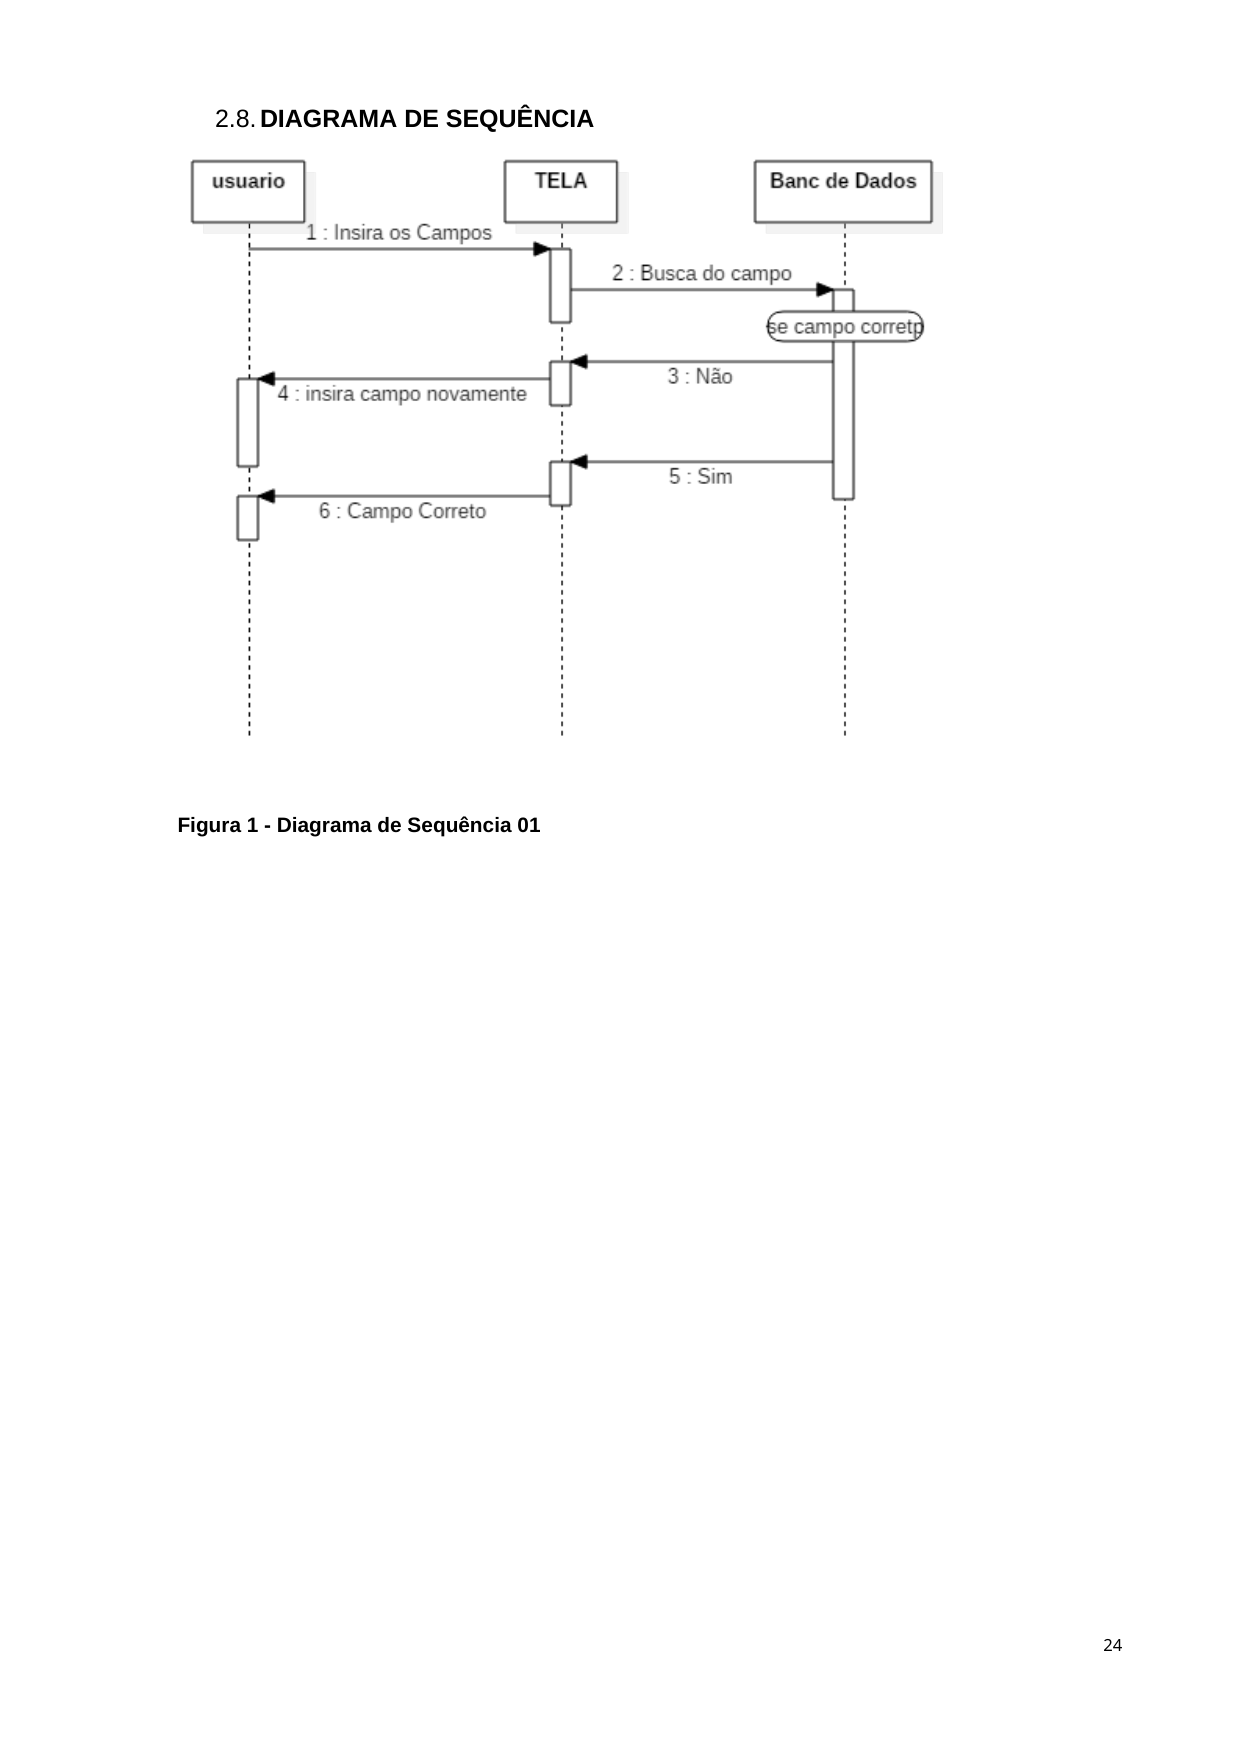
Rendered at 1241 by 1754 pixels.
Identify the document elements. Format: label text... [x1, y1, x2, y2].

text Figura 1 - Diagrama de Sequência 01 [177, 812, 1122, 836]
list DIAGRAMA DE SEQUÊNCIA [215, 104, 1122, 132]
